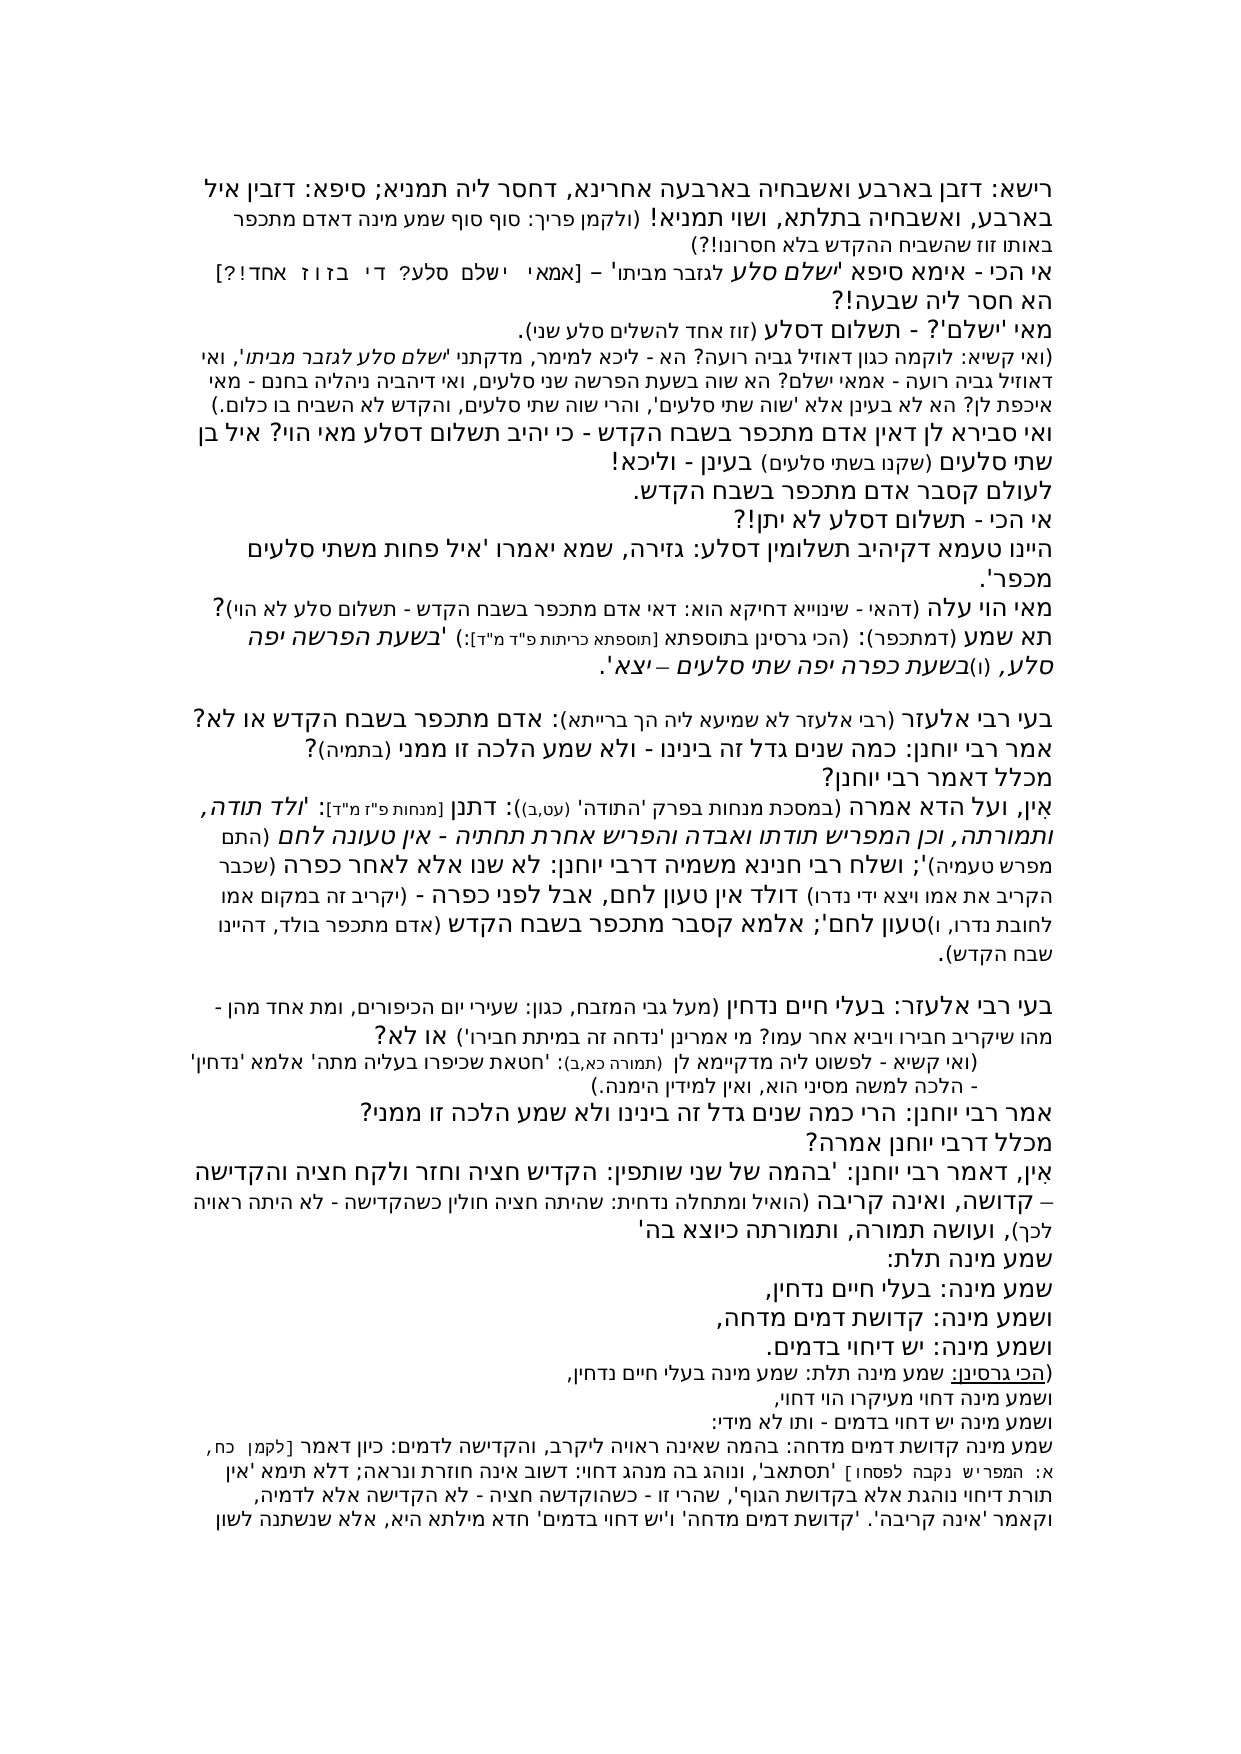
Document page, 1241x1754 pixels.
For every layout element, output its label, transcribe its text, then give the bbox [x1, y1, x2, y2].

text (ואי קשיא: לוקמה כגון דאוזיל גביה רועה? הא - ליכא למימר, מדקתני 'ישלם סלע לגזבר מביתו', ואי דאוזיל גביה רועה - אמאי ישלם? הא שוה בשעת הפרשה שני סלעים, ואי דיהביה ניהליה בחנם - מאי איכפת לן? הא לא בעינן אלא 'שוה שתי סלעים', והרי שוה שתי סלעים, והקדש לא השביח בו כלום.) [187, 345, 1053, 418]
text בעי רבי אלעזר (רבי אלעזר לא שמיעא ליה הך ברייתא): אדם מתכפר בשבח הקדש או לא? [187, 704, 1053, 734]
text ושמע מינה דחוי מעיקרו הוי דחוי, [187, 1386, 1053, 1410]
text תא שמע (דמתכפר): (הכי גרסינן בתוספתא [תוספתא כריתות פ"ד מ"ד]:) 'בשעת הפרשה יפה סלע, (ו)בשעת כפרה יפה שתי סלעים – יצא'. [187, 622, 1053, 681]
text ושמע מינה: קדושת דמים מדחה, [187, 1303, 1053, 1332]
text לעולם קסבר אדם מתכפר בשבח הקדש. [187, 476, 1053, 505]
text מאי הוי עלה (דהאי - שינוייא דחיקא הוא: דאי אדם מתכפר בשבח הקדש - תשלום סלע לא הוי)? [187, 593, 1053, 622]
text אִין, ועל הדא אמרה (במסכת מנחות בפרק 'התודה' (עט,ב)): דתנן [מנחות פ"ז מ"ד]: 'ולד תודה, ותמורתה, וכן המפריש תודתו ואבדה והפריש אחרת תחתיה - אין טעונה לחם (התם מפרש טעמיה)'; ושלח רבי חנינא משמיה דרבי יוחנן: לא שנו אלא לאחר כפרה (שכבר הקריב את אמו ויצא ידי נדרו) דולד אין טעון לחם, אבל לפני כפרה - (יקריב זה במקום אמו לחובת נדרו, ו)טעון לחם'; אלמא קסבר מתכפר בשבח הקדש (אדם מתכפר בולד, דהיינו שבח הקדש). [187, 792, 1053, 967]
text רישא: דזבן בארבע ואשבחיה בארבעה אחרינא, דחסר ליה תמניא; סיפא: דזבין איל בארבע, ואשבחיה בתלתא, ושוי תמניא! (ולקמן פריך: סוף סוף שמע מינה דאדם מתכפר באותו זוז שהשביח ההקדש בלא חסרונו!?) [187, 174, 1053, 257]
text שמע מינה קדושת דמים מדחה: בהמה שאינה ראויה ליקרב, והקדישה לדמים: כיון דאמר [לקמן כח,א: המפריש נקבה לפסחו] 'תסתאב', ונוהג בה מנהג דחוי: דשוב אינה חוזרת ונראה; דלא תימא 'אין תורת דיחוי נוהגת אלא בקדושת הגוף', שהרי זו - כשהוקדשה חציה - לא הקדישה אלא לדמיה, וקאמר 'אינה קריבה'. 'קדושת דמים מדחה' ו'יש דחוי בדמים' חדא מילתא היא, אלא שנשתנה לשון [187, 1434, 1053, 1532]
text (ואי קשיא - לפשוט ליה מדקיימא לן (תמורה כא,ב): 'חטאת שכיפרו בעליה מתה' אלמא 'נדחין' - הלכה למשה מסיני הוא, ואין למידין הימנה.) [187, 1050, 978, 1099]
text אי הכי - אימא סיפא 'ישלם סלע לגזבר מביתו' – [אמאי ישלם סלע? די בזוז אחד!?] הא חסר ליה שבעה!? [187, 257, 1053, 316]
text אי הכי - תשלום דסלע לא יתן!? [187, 505, 1053, 534]
text (הכי גרסינן: שמע מינה תלת: שמע מינה בעלי חיים נדחין, [187, 1361, 1053, 1386]
text אמר רבי יוחנן: הרי כמה שנים גדל זה בינינו ולא שמע הלכה זו ממני? [187, 1099, 1053, 1128]
text ושמע מינה יש דחוי בדמים - ותו לא מידי: [187, 1410, 1053, 1434]
text בעי רבי אלעזר: בעלי חיים נדחין (מעל גבי המזבח, כגון: שעירי יום הכיפורים, ומת אחד מהן - מהו שיקריב חבירו ויביא אחר עמו? מי אמרינן 'נדחה זה במיתת חבירו') או לא? [187, 992, 1053, 1050]
text מכלל דאמר רבי יוחנן? [187, 763, 1053, 792]
text ושמע מינה: יש דיחוי בדמים. [187, 1332, 1053, 1361]
text מכלל דרבי יוחנן אמרה? [187, 1128, 1053, 1157]
text ואי סבירא לן דאין אדם מתכפר בשבח הקדש - כי יהיב תשלום דסלע מאי הוי? איל בן שתי סלעים (שקנו בשתי סלעים) בעינן - וליכא! [187, 418, 1053, 476]
text שמע מינה תלת: [187, 1245, 1053, 1274]
text אִין, דאמר רבי יוחנן: 'בהמה של שני שותפין: הקדיש חציה וחזר ולקח חציה והקדישה – קדושה, ואינה קריבה (הואיל ומתחלה נדחית: שהיתה חציה חולין כשהקדישה - לא היתה ראויה לכך), ועושה תמורה, ותמורתה כיוצא בה' [187, 1157, 1053, 1245]
text היינו טעמא דקיהיב תשלומין דסלע: גזירה, שמא יאמרו 'איל פחות משתי סלעים מכפר'. [187, 534, 1053, 593]
text אמר רבי יוחנן: כמה שנים גדל זה בינינו - ולא שמע הלכה זו ממני (בתמיה)? [187, 734, 1053, 763]
text שמע מינה: בעלי חיים נדחין, [187, 1274, 1053, 1303]
text מאי 'ישלם'? - תשלום דסלע (זוז אחד להשלים סלע שני). [187, 316, 1053, 345]
